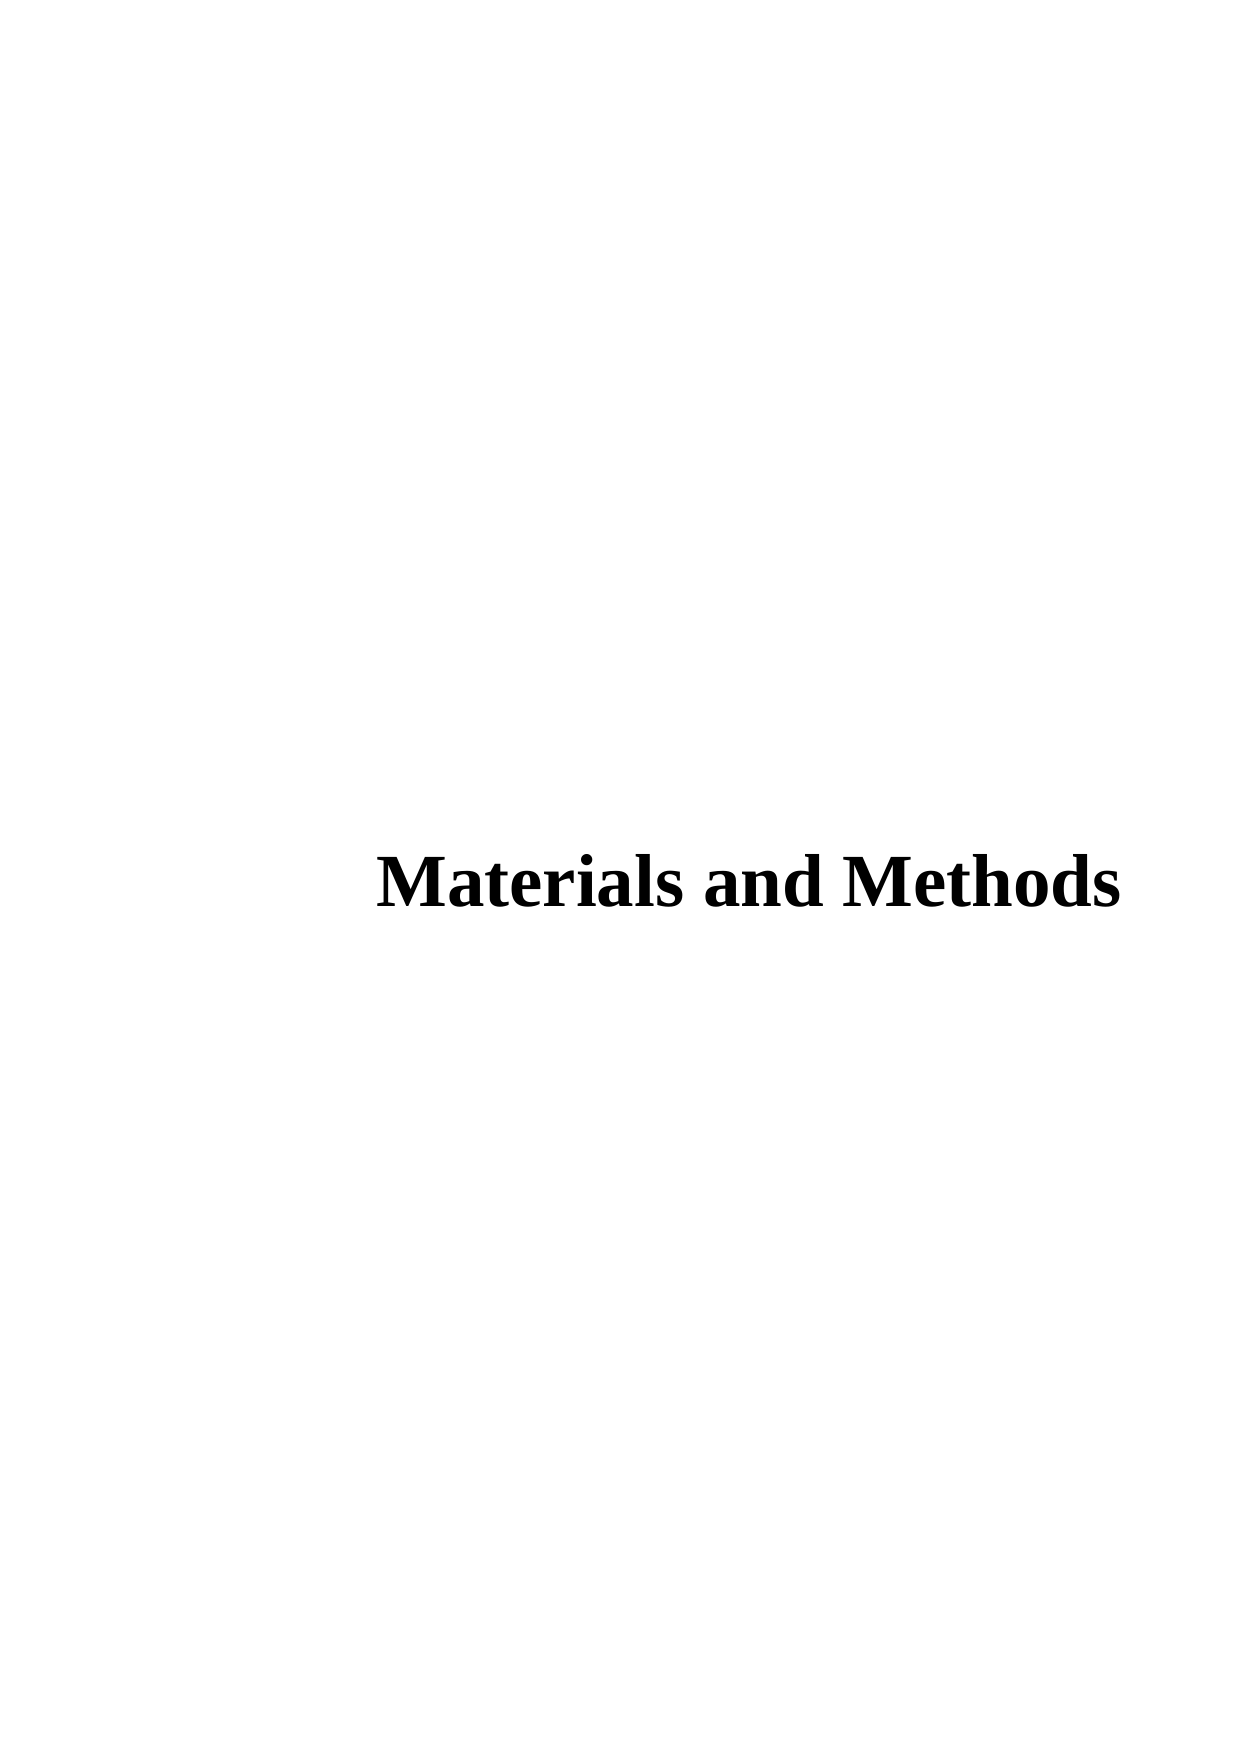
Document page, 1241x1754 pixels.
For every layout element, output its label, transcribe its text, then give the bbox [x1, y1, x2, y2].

subtitle Materials and Methods [118, 836, 1122, 922]
